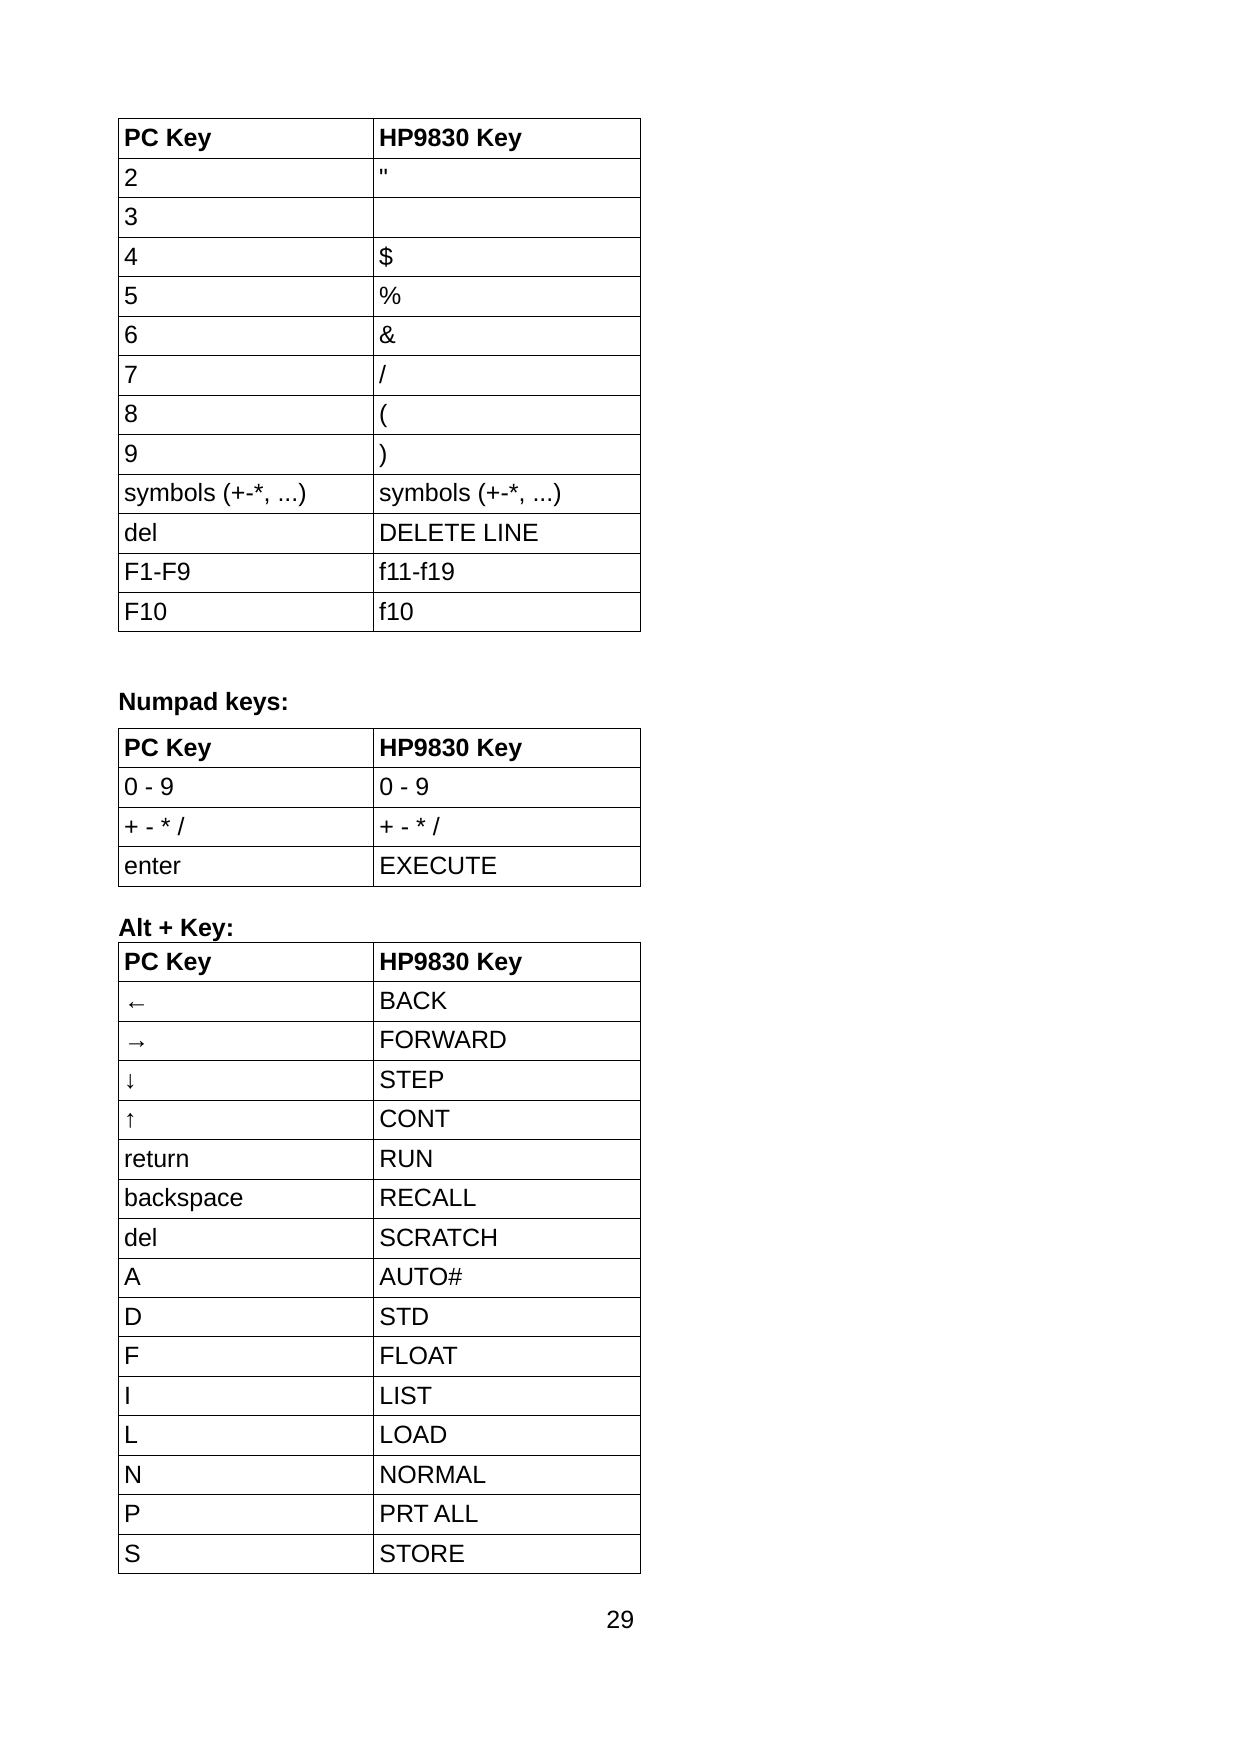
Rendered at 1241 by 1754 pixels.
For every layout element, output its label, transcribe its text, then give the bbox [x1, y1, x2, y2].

table_cell PRT ALL [374, 1495, 640, 1534]
table_cell S [119, 1535, 373, 1573]
table_cell STORE [374, 1535, 640, 1573]
table_cell del [119, 1219, 373, 1257]
table_cell del [119, 514, 373, 552]
table_cell FORWARD [374, 1022, 640, 1060]
table_cell F10 [119, 593, 373, 631]
table_cell 0 - 9 [374, 768, 640, 807]
table_cell return [119, 1140, 373, 1178]
table_cell I [119, 1377, 373, 1415]
table_cell L [119, 1416, 373, 1455]
table_cell 2 [119, 159, 373, 197]
table_cell EXECUTE [374, 847, 640, 886]
table_header PC Key [119, 943, 373, 981]
table_cell backspace [119, 1180, 373, 1218]
table_cell 6 [119, 317, 373, 355]
table_cell 0 - 9 [119, 768, 373, 807]
table_header HP9830 Key [374, 943, 640, 981]
table_cell ) [374, 435, 640, 473]
table_cell LOAD [374, 1416, 640, 1455]
table_cell → [119, 1022, 373, 1060]
table_cell ( [374, 396, 640, 434]
table_cell FLOAT [374, 1337, 640, 1376]
table_cell RECALL [374, 1180, 640, 1218]
table_header PC Key [119, 729, 373, 767]
table_cell $ [374, 238, 640, 276]
table_cell & [374, 317, 640, 355]
table_cell P [119, 1495, 373, 1534]
table_cell + - * / [374, 808, 640, 846]
table_cell ↑ [119, 1101, 373, 1139]
table_cell symbols (+-*, ...) [119, 475, 373, 513]
table_cell NORMAL [374, 1456, 640, 1494]
table_cell " [374, 159, 640, 197]
table_cell AUTO# [374, 1259, 640, 1297]
table_cell F [119, 1337, 373, 1376]
table_cell STD [374, 1298, 640, 1336]
text Numpad keys: [118, 687, 1122, 715]
table_cell 8 [119, 396, 373, 434]
table_cell symbols (+-*, ...) [374, 475, 640, 513]
table_cell LIST [374, 1377, 640, 1415]
table_cell D [119, 1298, 373, 1336]
table_cell + - * / [119, 808, 373, 846]
table_cell ← [119, 982, 373, 1021]
table_cell BACK [374, 982, 640, 1021]
table_cell STEP [374, 1061, 640, 1099]
table_cell N [119, 1456, 373, 1494]
table_cell DELETE LINE [374, 514, 640, 552]
table_header HP9830 Key [374, 729, 640, 767]
table_cell f10 [374, 593, 640, 631]
table_cell 5 [119, 277, 373, 316]
table_cell CONT [374, 1101, 640, 1139]
table_header PC Key [119, 119, 373, 158]
table_cell ↓ [119, 1061, 373, 1099]
table_cell RUN [374, 1140, 640, 1178]
table_cell f11-f19 [374, 554, 640, 592]
table_cell 9 [119, 435, 373, 473]
table_cell SCRATCH [374, 1219, 640, 1257]
table_cell 3 [119, 198, 373, 237]
table_cell [374, 198, 640, 237]
table_cell 7 [119, 356, 373, 394]
table_cell 4 [119, 238, 373, 276]
text Alt + Key: [118, 914, 1122, 942]
table_cell F1-F9 [119, 554, 373, 592]
table_header HP9830 Key [374, 119, 640, 158]
table_cell / [374, 356, 640, 394]
table_cell % [374, 277, 640, 316]
table_cell enter [119, 847, 373, 886]
table_cell A [119, 1259, 373, 1297]
